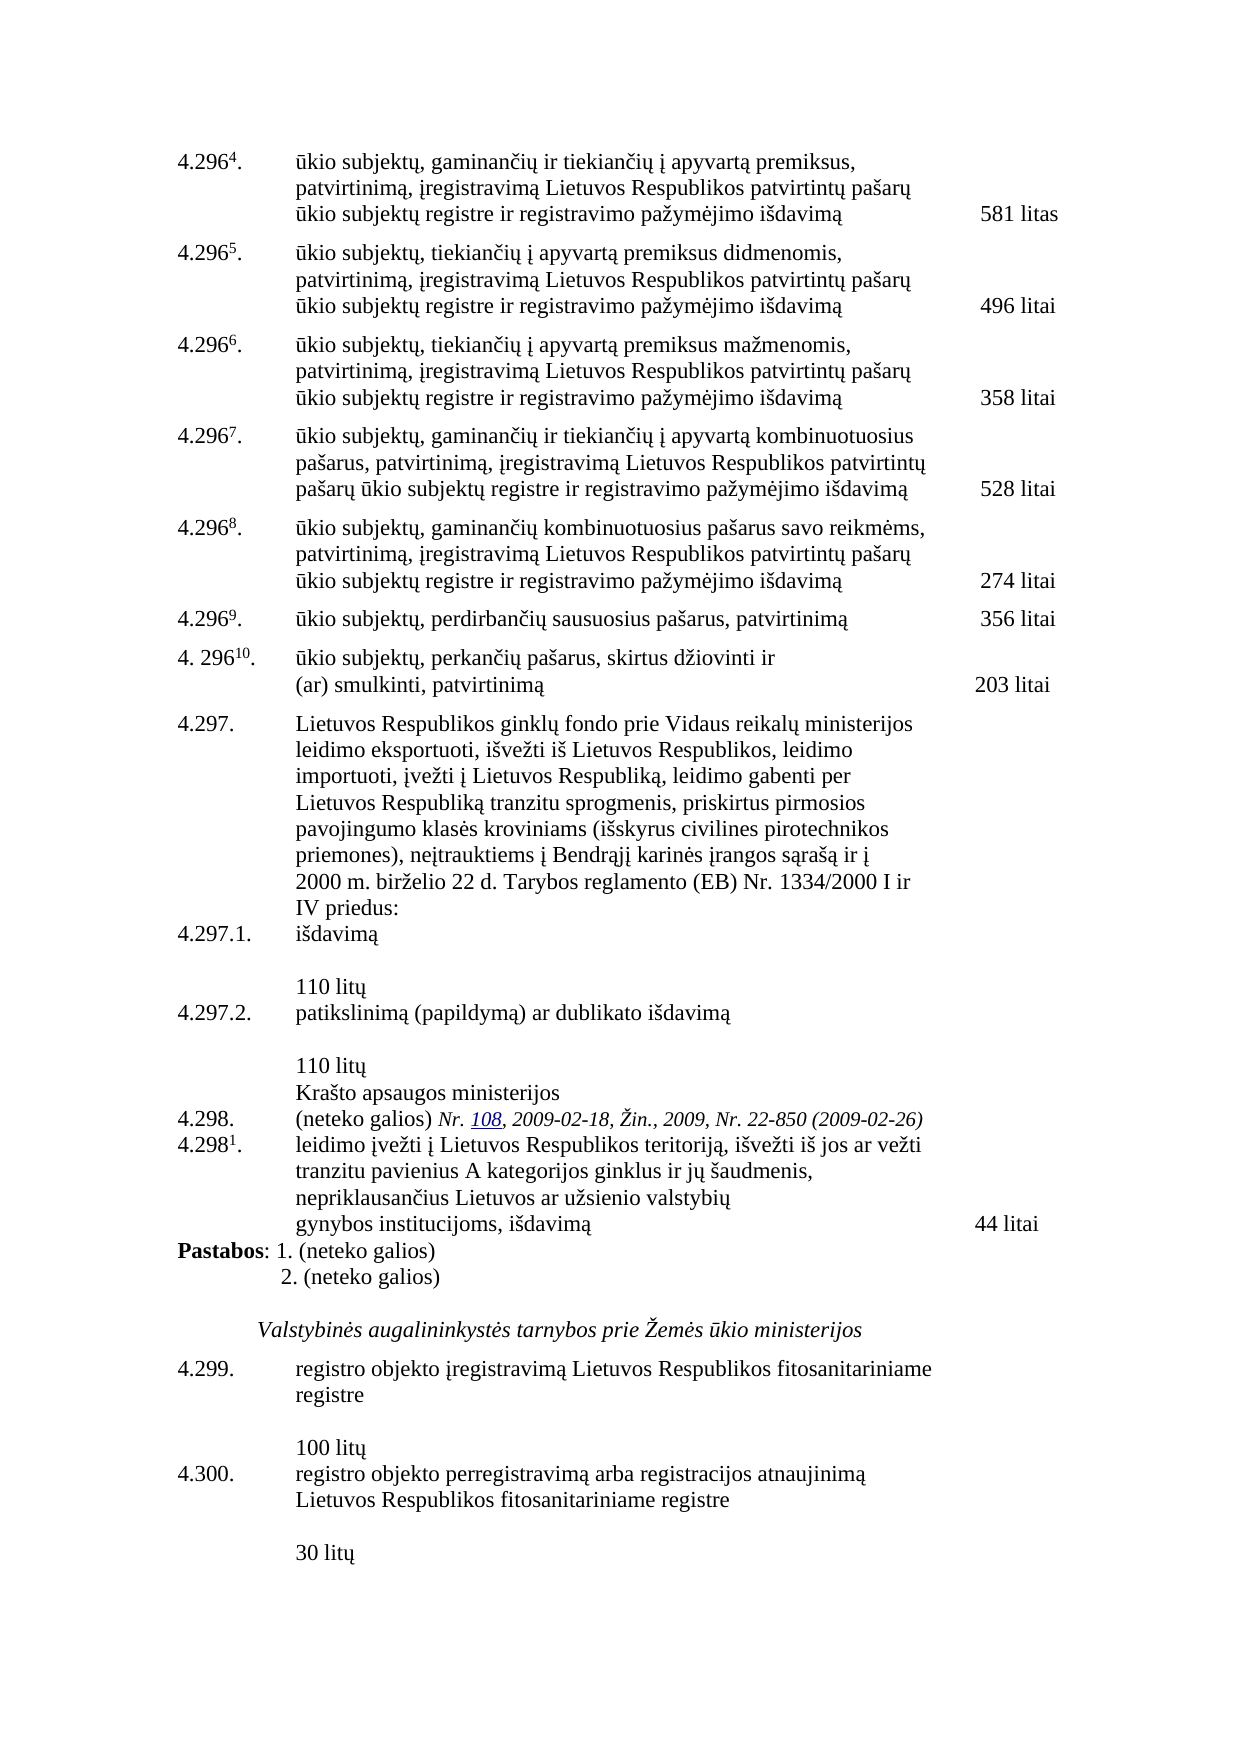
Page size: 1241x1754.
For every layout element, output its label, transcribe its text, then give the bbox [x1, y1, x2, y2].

text 2. (neteko galios) [177, 1263, 1122, 1289]
text Krašto apsaugos ministerijos [177, 1078, 945, 1105]
text 4.297.1. išdavimą 110 litų [177, 920, 924, 999]
text 4.2967. ūkio subjektų, gaminančių ir tiekiančių į apyvartą kombinuotuosius pašarus, patvirtinimą, įregistravimą Lietuvos Respublikos patvirtintų pašarų ūkio subjektų registre ir registravimo pažymėjimo išdavimą 528 litai [177, 422, 1122, 501]
text Pastabos: 1. (neteko galios) [177, 1237, 1122, 1263]
text 4.2981. leidimo įvežti į Lietuvos Respublikos teritoriją, išvežti iš jos ar vežti tranzitu pavienius A kategorijos ginklus ir jų šaudmenis, nepriklausančius Lietuvos ar užsienio valstybių gynybos institucijoms, išdavimą 44 litai [177, 1131, 1122, 1237]
text 4.2964. ūkio subjektų, gaminančių ir tiekiančių į apyvartą premiksus, patvirtinimą, įregistravimą Lietuvos Respublikos patvirtintų pašarų ūkio subjektų registre ir registravimo pažymėjimo išdavimą 581 litas [177, 148, 1122, 227]
text 4.2968. ūkio subjektų, gaminančių kombinuotuosius pašarus savo reikmėms, patvirtinimą, įregistravimą Lietuvos Respublikos patvirtintų pašarų ūkio subjektų registre ir registravimo pažymėjimo išdavimą 274 litai [177, 514, 1122, 593]
text 4.297.2. patikslinimą (papildymą) ar dublikato išdavimą 110 litų [177, 999, 945, 1078]
text 4. 29610. ūkio subjektų, perkančių pašarus, skirtus džiovinti ir (ar) smulkinti, patvirtinimą 203 litai [177, 644, 1122, 697]
text 4.2969. ūkio subjektų, perdirbančių sausuosius pašarus, patvirtinimą 356 litai [177, 606, 1122, 632]
text 4.298. (neteko galios) Nr. 108, 2009-02-18, Žin., 2009, Nr. 22-850 (2009-02-26) [177, 1105, 1122, 1131]
text 4.2965. ūkio subjektų, tiekiančių į apyvartą premiksus didmenomis, patvirtinimą, įregistravimą Lietuvos Respublikos patvirtintų pašarų ūkio subjektų registre ir registravimo pažymėjimo išdavimą 496 litai [177, 239, 1122, 318]
text 4.300. registro objekto perregistravimą arba registracijos atnaujinimą Lietuvos Respublikos fitosanitariniame registre 30 litų [177, 1460, 945, 1565]
text 4.297. Lietuvos Respublikos ginklų fondo prie Vidaus reikalų ministerijos leidimo eksportuoti, išvežti iš Lietuvos Respublikos, leidimo importuoti, įvežti į Lietuvos Respubliką, leidimo gabenti per Lietuvos Respubliką tranzitu sprogmenis, priskirtus pirmosios pavojingumo klasės kroviniams (išskyrus civilines pirotechnikos priemones), neįtrauktiems į Bendrąjį karinės įrangos sąrašą ir į 2000 m. birželio 22 d. Tarybos reglamento (EB) Nr. 1334/2000 I ir IV priedus: [177, 709, 924, 920]
text 4.299. registro objekto įregistravimą Lietuvos Respublikos fitosanitariniame registre 100 litų [177, 1354, 945, 1460]
text Valstybinės augalininkystės tarnybos prie Žemės ūkio ministerijos [177, 1316, 945, 1342]
text 4.2966. ūkio subjektų, tiekiančių į apyvartą premiksus mažmenomis, patvirtinimą, įregistravimą Lietuvos Respublikos patvirtintų pašarų ūkio subjektų registre ir registravimo pažymėjimo išdavimą 358 litai [177, 331, 1122, 410]
